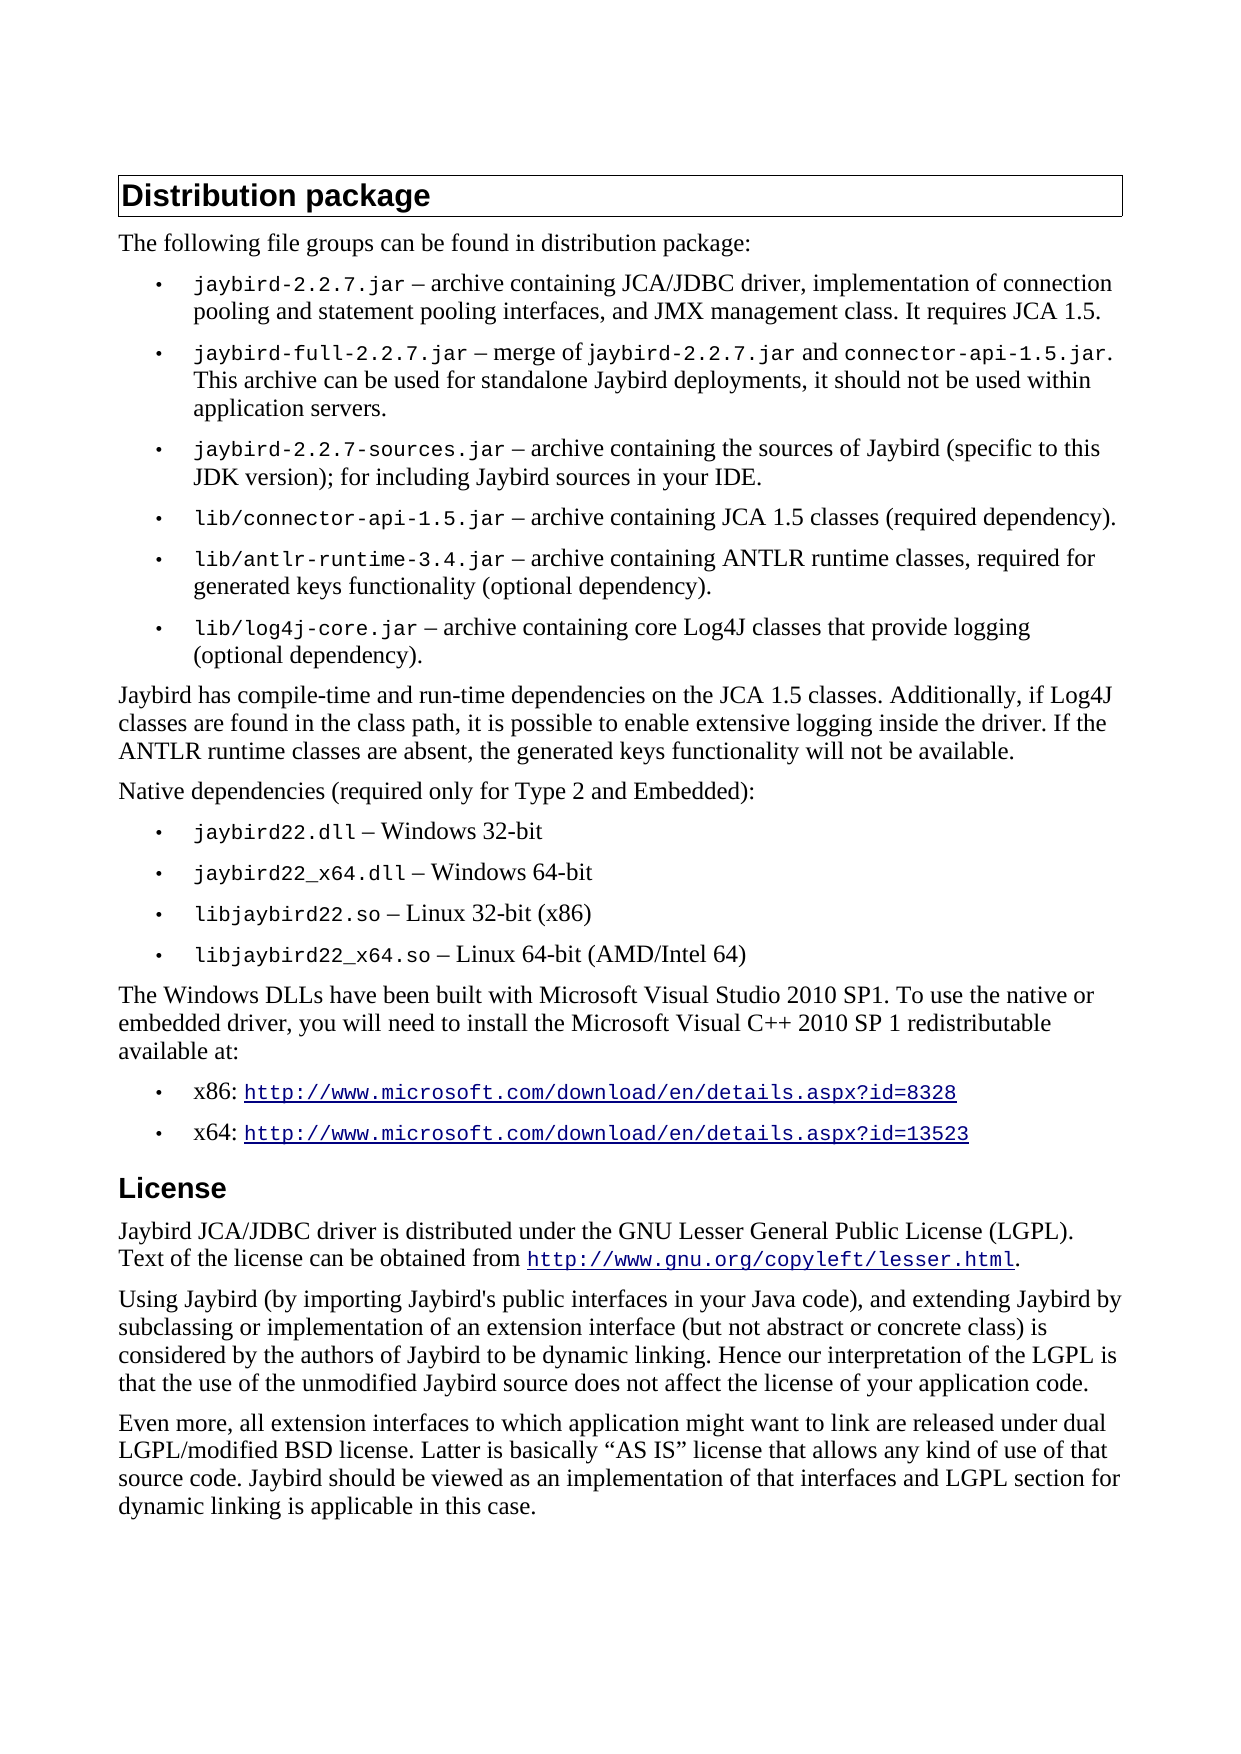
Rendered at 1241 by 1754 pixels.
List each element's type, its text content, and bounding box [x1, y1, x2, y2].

text Even more, all extension interfaces to which application might want to link are released under dual LGPL/modified BSD license. Latter is basically “AS IS” license that allows any kind of use of that source code. Jaybird should be viewed as an implementation of that interfaces and LGPL section for dynamic linking is applicable in this case. [118, 1409, 1122, 1520]
list libjaybird22.so – Linux 32-bit (x86) [156, 899, 1122, 928]
text The following file groups can be found in distribution package: [118, 229, 1122, 256]
list lib/log4j-core.jar – archive containing core Log4J classes that provide logging (optional dependency). [156, 613, 1122, 669]
list libjaybird22_x64.so – Linux 64-bit (AMD/Intel 64) [156, 940, 1122, 969]
list x64: http://www.microsoft.com/download/en/details.aspx?id=13523 [156, 1118, 1122, 1147]
list lib/antlr-runtime-3.4.jar – archive containing ANTLR runtime classes, required for generated keys functionality (optional dependency). [156, 544, 1122, 600]
list jaybird-full-2.2.7.jar – merge of jaybird-2.2.7.jar and connector-api-1.5.jar. This archive can be used for standalone Jaybird deployments, it should not be used within application servers. [156, 338, 1122, 422]
text Jaybird JCA/JDBC driver is distributed under the GNU Lesser General Public License (LGPL). Text of the license can be obtained from http://www.gnu.org/copyleft/lesser.html. [118, 1217, 1122, 1273]
subtitle License [118, 1172, 1122, 1204]
list jaybird-2.2.7.jar – archive containing JCA/JDBC driver, implementation of connection pooling and statement pooling interfaces, and JMX management class. It requires JCA 1.5. [156, 269, 1122, 325]
list jaybird-2.2.7-sources.jar – archive containing the sources of Jaybird (specific to this JDK version); for including Jaybird sources in your IDE. [156, 434, 1122, 490]
text Using Jaybird (by importing Jaybird's public interfaces in your Java code), and extending Jaybird by subclassing or implementation of an extension interface (but not abstract or concrete class) is considered by the authors of Jaybird to be dynamic linking. Hence our interpretation of the LGPL is that the use of the unmodified Jaybird source does not affect the license of your application code. [118, 1286, 1122, 1396]
text The Windows DLLs have been built with Microsoft Visual Studio 2010 SP1. To use the native or embedded driver, you will need to install the Microsoft Visual C++ 2010 SP 1 redistributable available at: [118, 981, 1122, 1064]
subtitle Distribution package [119, 176, 1122, 216]
list x86: http://www.microsoft.com/download/en/details.aspx?id=8328 [156, 1077, 1122, 1106]
text Native dependencies (required only for Type 2 and Embedded): [118, 777, 1122, 805]
text Jaybird has compile-time and run-time dependencies on the JCA 1.5 classes. Additionally, if Log4J classes are found in the class path, it is possible to enable extensive logging inside the driver. If the ANTLR runtime classes are absent, the generated keys functionality will not be available. [118, 681, 1122, 764]
list lib/connector-api-1.5.jar – archive containing JCA 1.5 classes (required dependency). [156, 503, 1122, 531]
list jaybird22_x64.dll – Windows 64-bit [156, 858, 1122, 887]
list jaybird22.dll – Windows 32-bit [156, 817, 1122, 846]
